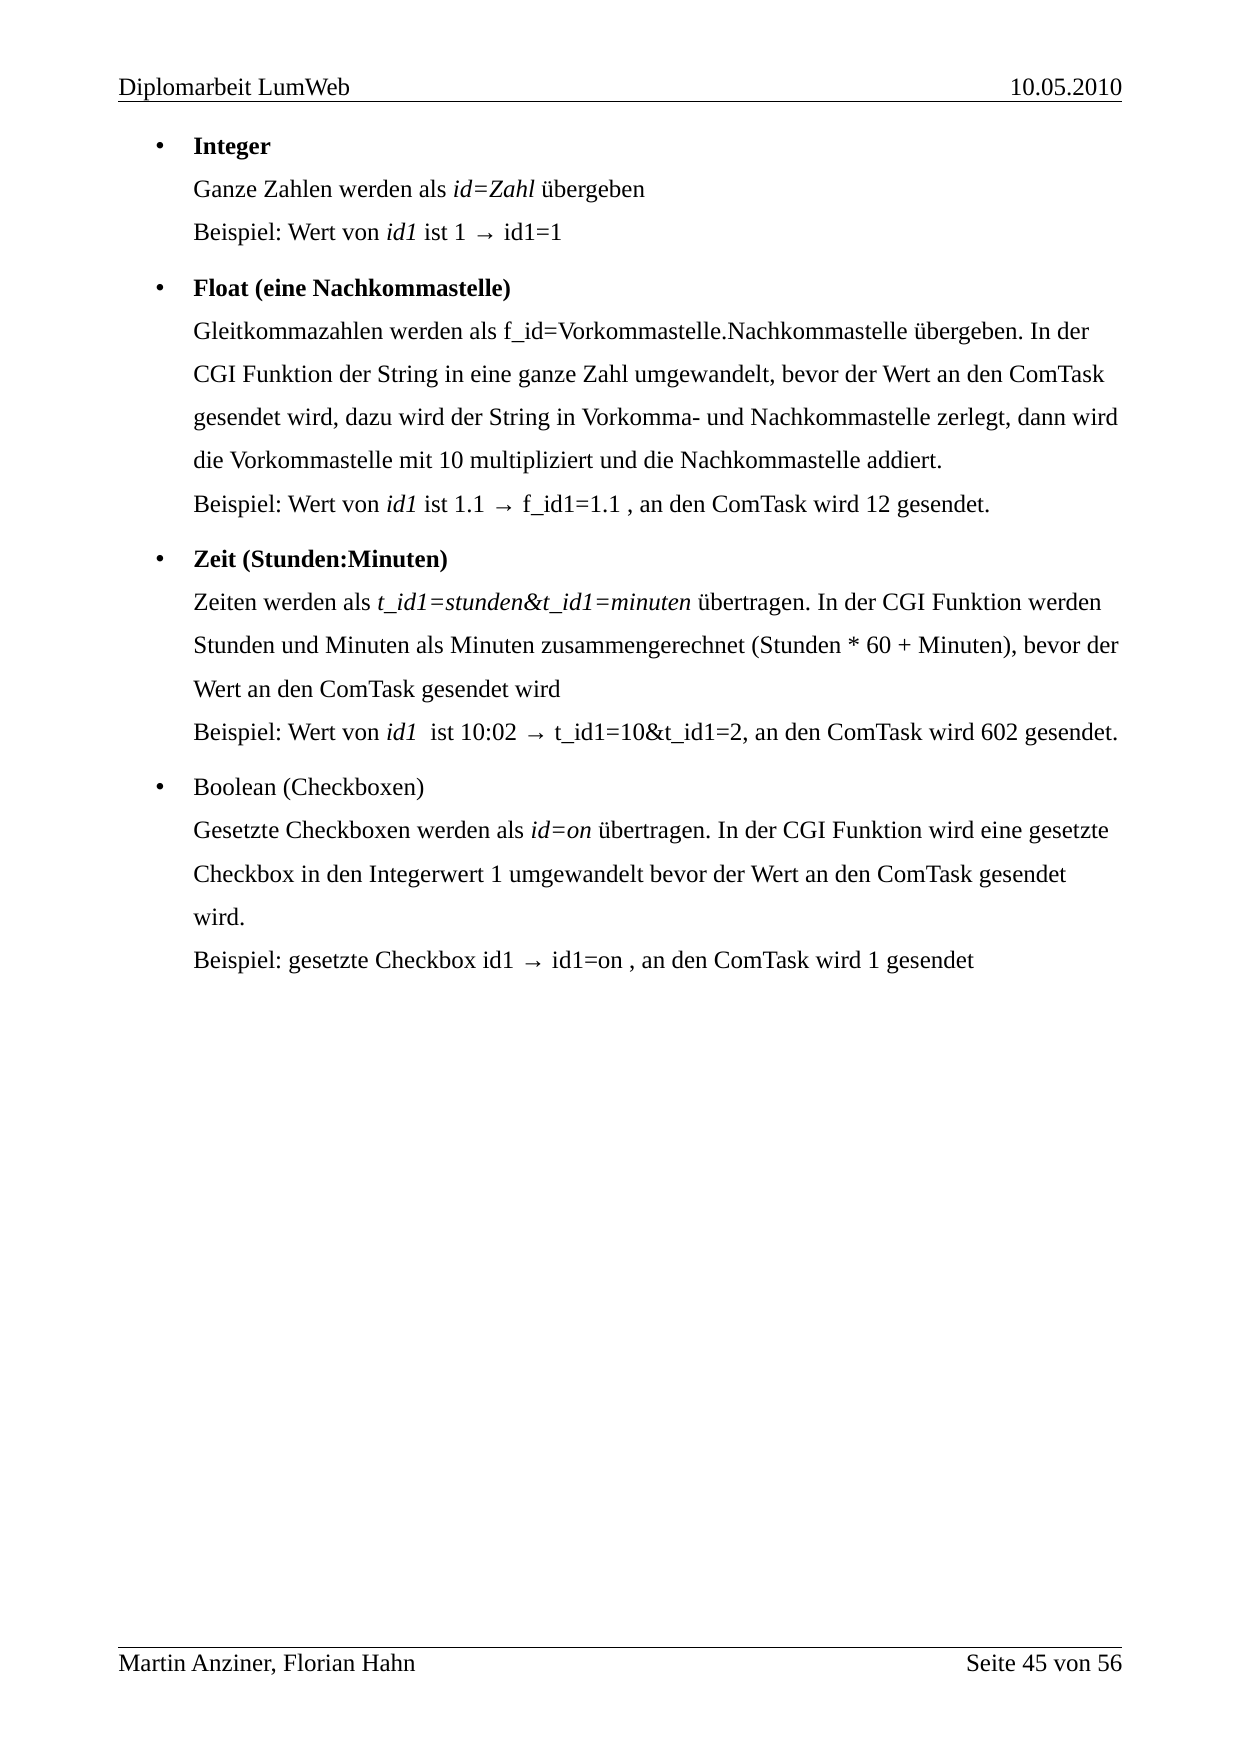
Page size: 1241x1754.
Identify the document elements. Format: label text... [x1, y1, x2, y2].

list Integer Ganze Zahlen werden als id=Zahl übergeben Beispiel: Wert von id1 ist 1 → id1=1 [156, 131, 1122, 246]
list Boolean (Checkboxen) Gesetzte Checkboxen werden als id=on übertragen. In der CGI Funktion wird eine gesetzte Checkbox in den Integerwert 1 umgewandelt bevor der Wert an den ComTask gesendet wird. Beispiel: gesetzte Checkbox id1 → id1=on , an den ComTask wird 1 gesendet [156, 772, 1122, 1017]
list Float (eine Nachkommastelle) Gleitkommazahlen werden als f_id=Vorkommastelle.Nachkommastelle übergeben. In der CGI Funktion der String in eine ganze Zahl umgewandelt, bevor der Wert an den ComTask gesendet wird, dazu wird der String in Vorkomma- und Nachkommastelle zerlegt, dann wird die Vorkommastelle mit 10 multipliziert und die Nachkommastelle addiert. Beispiel: Wert von id1 ist 1.1 → f_id1=1.1 , an den ComTask wird 12 gesendet. [156, 273, 1122, 517]
list Zeit (Stunden:Minuten) Zeiten werden als t_id1=stunden&t_id1=minuten übertragen. In der CGI Funktion werden Stunden und Minuten als Minuten zusammengerechnet (Stunden * 60 + Minuten), bevor der Wert an den ComTask gesendet wird Beispiel: Wert von id1 ist 10:02 → t_id1=10&t_id1=2, an den ComTask wird 602 gesendet. [156, 544, 1122, 746]
